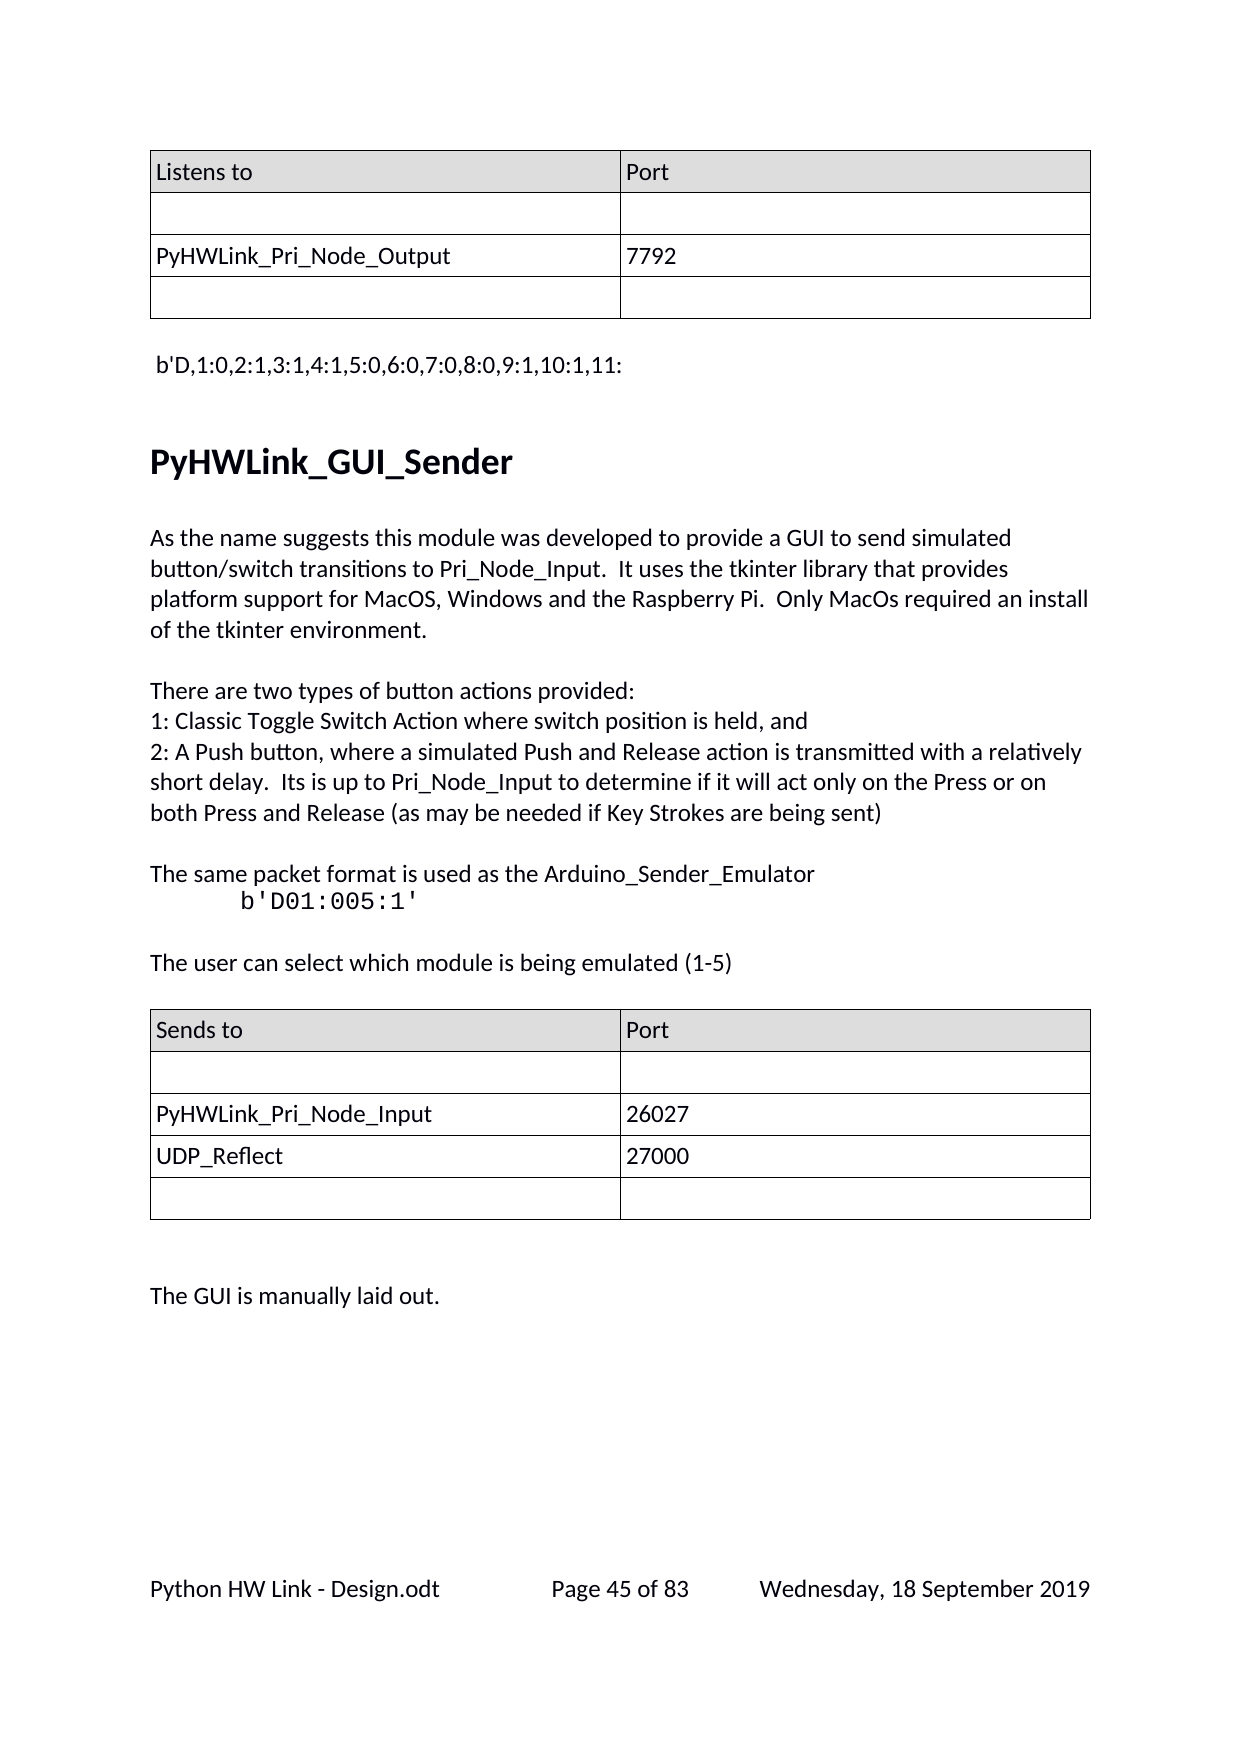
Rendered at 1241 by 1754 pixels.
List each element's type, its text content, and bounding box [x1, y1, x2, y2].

text There are two types of button actions provided: [150, 675, 1090, 705]
table_header Port [621, 151, 1090, 192]
table_cell PyHWLink_Pri_Node_Output [151, 235, 620, 276]
text The user can select which module is being emulated (1-5) [150, 947, 1090, 978]
table_cell 27000 [621, 1136, 1090, 1177]
subtitle PyHWLink_GUI_Sender [150, 438, 1090, 483]
table_cell [151, 277, 620, 318]
table_cell [621, 277, 1090, 318]
table_header Port [621, 1010, 1090, 1051]
text The same packet format is used as the Arduino_Sender_Emulator [150, 858, 1090, 888]
text 1: Classic Toggle Switch Action where switch position is held, and [150, 705, 1090, 736]
text 2: A Push button, where a simulated Push and Release action is transmitted with a relatively short delay. Its is up to Pri_Node_Input to determine if it will act only on the Press or on both Press and Release (as may be needed if Key Strokes are being sent) [150, 736, 1090, 827]
table_cell [621, 1052, 1090, 1093]
text b'D,1:0,2:1,3:1,4:1,5:0,6:0,7:0,8:0,9:1,10:1,11: [150, 349, 1090, 379]
table_cell [151, 193, 620, 234]
table_header Sends to [151, 1010, 620, 1051]
table_cell [621, 193, 1090, 234]
text As the name suggests this module was developed to provide a GUI to send simulated button/switch transitions to Pri_Node_Input. It uses the tkinter library that provides platform support for MacOS, Windows and the Raspberry Pi. Only MacOs required an install of the tkinter environment. [150, 522, 1090, 644]
table_cell [151, 1052, 620, 1093]
table_cell UDP_Reflect [151, 1136, 620, 1177]
table_cell [621, 1178, 1090, 1219]
table_cell [151, 1178, 620, 1219]
table_cell 7792 [621, 235, 1090, 276]
table_cell 26027 [621, 1094, 1090, 1135]
table_header Listens to [151, 151, 620, 192]
text b'D01:005:1' [225, 888, 1090, 917]
table_cell PyHWLink_Pri_Node_Input [151, 1094, 620, 1135]
text The GUI is manually laid out. [150, 1280, 1090, 1311]
